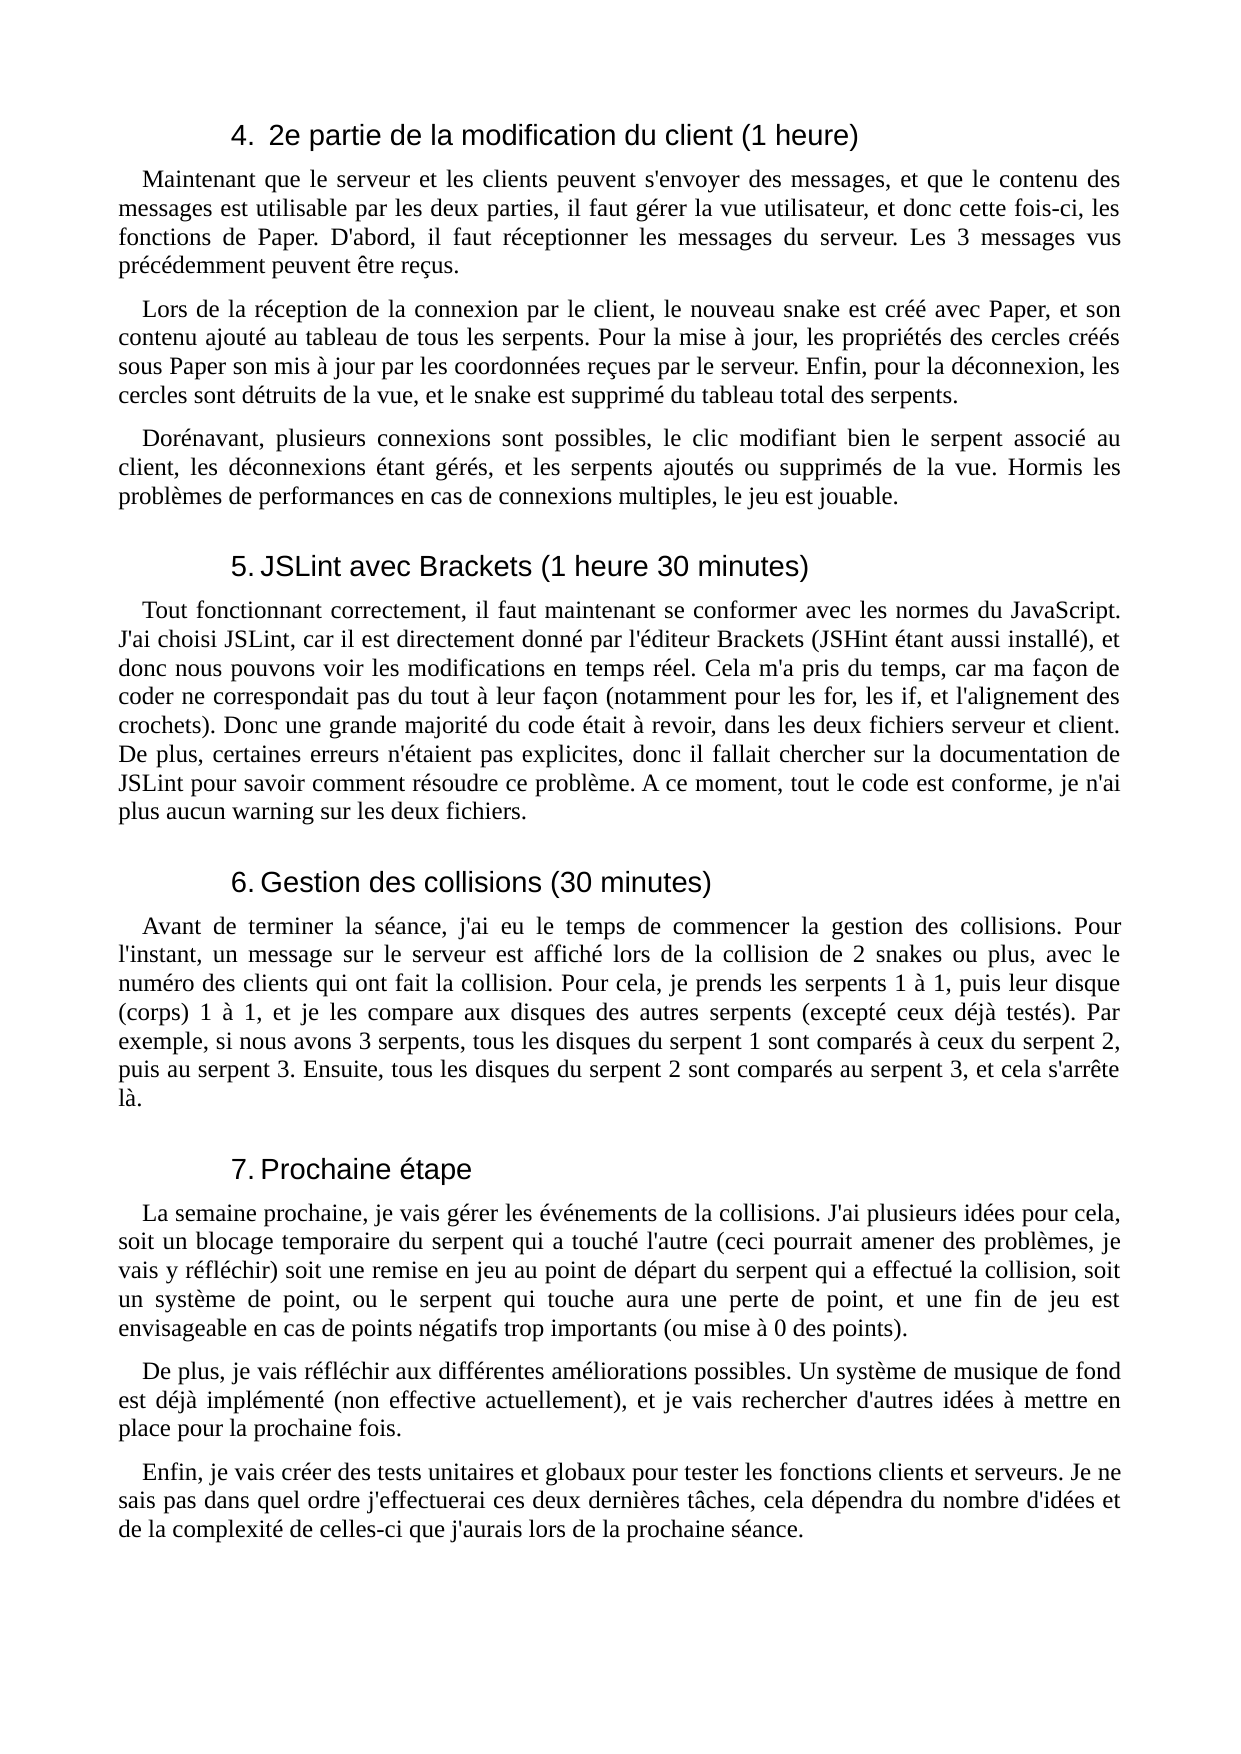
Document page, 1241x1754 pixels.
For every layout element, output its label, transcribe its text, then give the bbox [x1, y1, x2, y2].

subtitle 2e partie de la modification du client (1 heure) [231, 118, 1122, 152]
text La semaine prochaine, je vais gérer les événements de la collisions. J'ai plusieurs idées pour cela, soit un blocage temporaire du serpent qui a touché l'autre (ceci pourrait amener des problèmes, je vais y réfléchir) soit une remise en jeu au point de départ du serpent qui a effectué la collision, soit un système de point, ou le serpent qui touche aura une perte de point, et une fin de jeu est envisageable en cas de points négatifs trop importants (ou mise à 0 des points). [118, 1198, 1122, 1341]
text Tout fonctionnant correctement, il faut maintenant se conformer avec les normes du JavaScript. J'ai choisi JSLint, car il est directement donné par l'éditeur Brackets (JSHint étant aussi installé), et donc nous pouvons voir les modifications en temps réel. Cela m'a pris du temps, car ma façon de coder ne correspondait pas du tout à leur façon (notamment pour les for, les if, et l'alignement des crochets). Donc une grande majorité du code était à revoir, dans les deux fichiers serveur et client. De plus, certaines erreurs n'étaient pas explicites, donc il fallait chercher sur la documentation de JSLint pour savoir comment résoudre ce problème. A ce moment, tout le code est conforme, je n'ai plus aucun warning sur les deux fichiers. [118, 595, 1122, 825]
subtitle Gestion des collisions (30 minutes) [231, 865, 1122, 898]
text Lors de la réception de la connexion par le client, le nouveau snake est créé avec Paper, et son contenu ajouté au tableau de tous les serpents. Pour la mise à jour, les propriétés des cercles créés sous Paper son mis à jour par les coordonnées reçues par le serveur. Enfin, pour la déconnexion, les cercles sont détruits de la vue, et le snake est supprimé du tableau total des serpents. [118, 294, 1122, 409]
text Enfin, je vais créer des tests unitaires et globaux pour tester les fonctions clients et serveurs. Je ne sais pas dans quel ordre j'effectuerai ces deux dernières tâches, cela dépendra du nombre d'idées et de la complexité de celles-ci que j'aurais lors de la prochaine séance. [118, 1457, 1122, 1543]
text De plus, je vais réfléchir aux différentes améliorations possibles. Un système de musique de fond est déjà implémenté (non effective actuellement), et je vais rechercher d'autres idées à mettre en place pour la prochaine fois. [118, 1356, 1122, 1442]
subtitle Prochaine étape [231, 1152, 1122, 1185]
subtitle JSLint avec Brackets (1 heure 30 minutes) [231, 549, 1122, 583]
text Dorénavant, plusieurs connexions sont possibles, le clic modifiant bien le serpent associé au client, les déconnexions étant gérés, et les serpents ajoutés ou supprimés de la vue. Hormis les problèmes de performances en cas de connexions multiples, le jeu est jouable. [118, 423, 1122, 509]
text Avant de terminer la séance, j'ai eu le temps de commencer la gestion des collisions. Pour l'instant, un message sur le serveur est affiché lors de la collision de 2 snakes ou plus, avec le numéro des clients qui ont fait la collision. Pour cela, je prends les serpents 1 à 1, puis leur disque (corps) 1 à 1, et je les compare aux disques des autres serpents (excepté ceux déjà testés). Par exemple, si nous avons 3 serpents, tous les disques du serpent 1 sont comparés à ceux du serpent 2, puis au serpent 3. Ensuite, tous les disques du serpent 2 sont comparés au serpent 3, et cela s'arrête là. [118, 911, 1122, 1112]
text Maintenant que le serveur et les clients peuvent s'envoyer des messages, et que le contenu des messages est utilisable par les deux parties, il faut gérer la vue utilisateur, et donc cette fois-ci, les fonctions de Paper. D'abord, il faut réceptionner les messages du serveur. Les 3 messages vus précédemment peuvent être reçus. [118, 164, 1122, 279]
